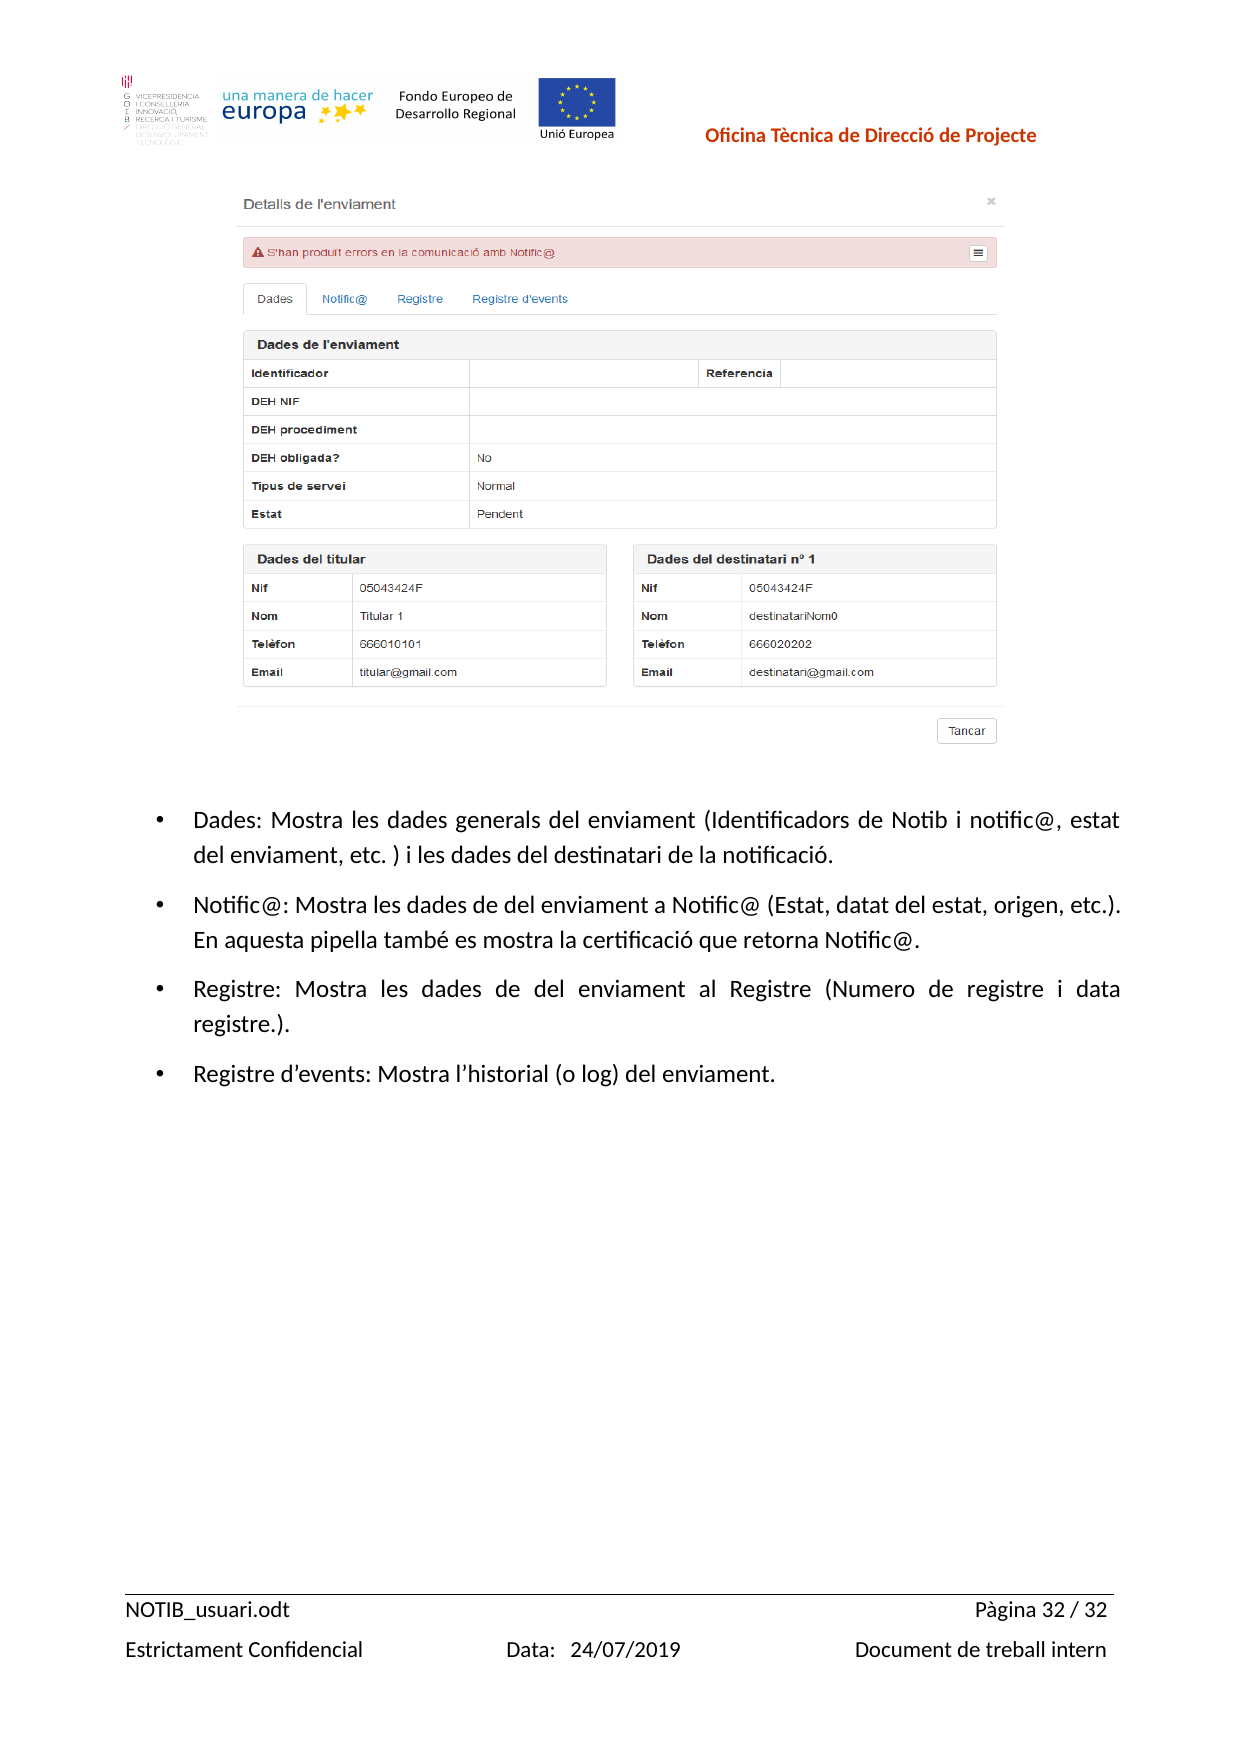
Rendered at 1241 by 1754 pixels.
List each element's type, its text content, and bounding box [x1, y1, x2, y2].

picture [235, 189, 1005, 751]
picture [118, 73, 213, 147]
list Registre: Mostra les dades de del enviament al Registre (Numero de registre i data registre.). [156, 973, 1122, 1039]
list Notific@: Mostra les dades de del enviament a Notific@ (Estat, datat del estat, origen, etc.). En aquesta pipella també es mostra la certificació que retorna Notific@. [156, 889, 1122, 954]
list Registre d’events: Mostra l’historial (o log) del enviament. [156, 1058, 1122, 1088]
picture [219, 73, 621, 147]
list Dades: Mostra les dades generals del enviament (Identificadors de Notib i notific@, estat del enviament, etc. ) i les dades del destinatari de la notificació. [156, 804, 1122, 870]
